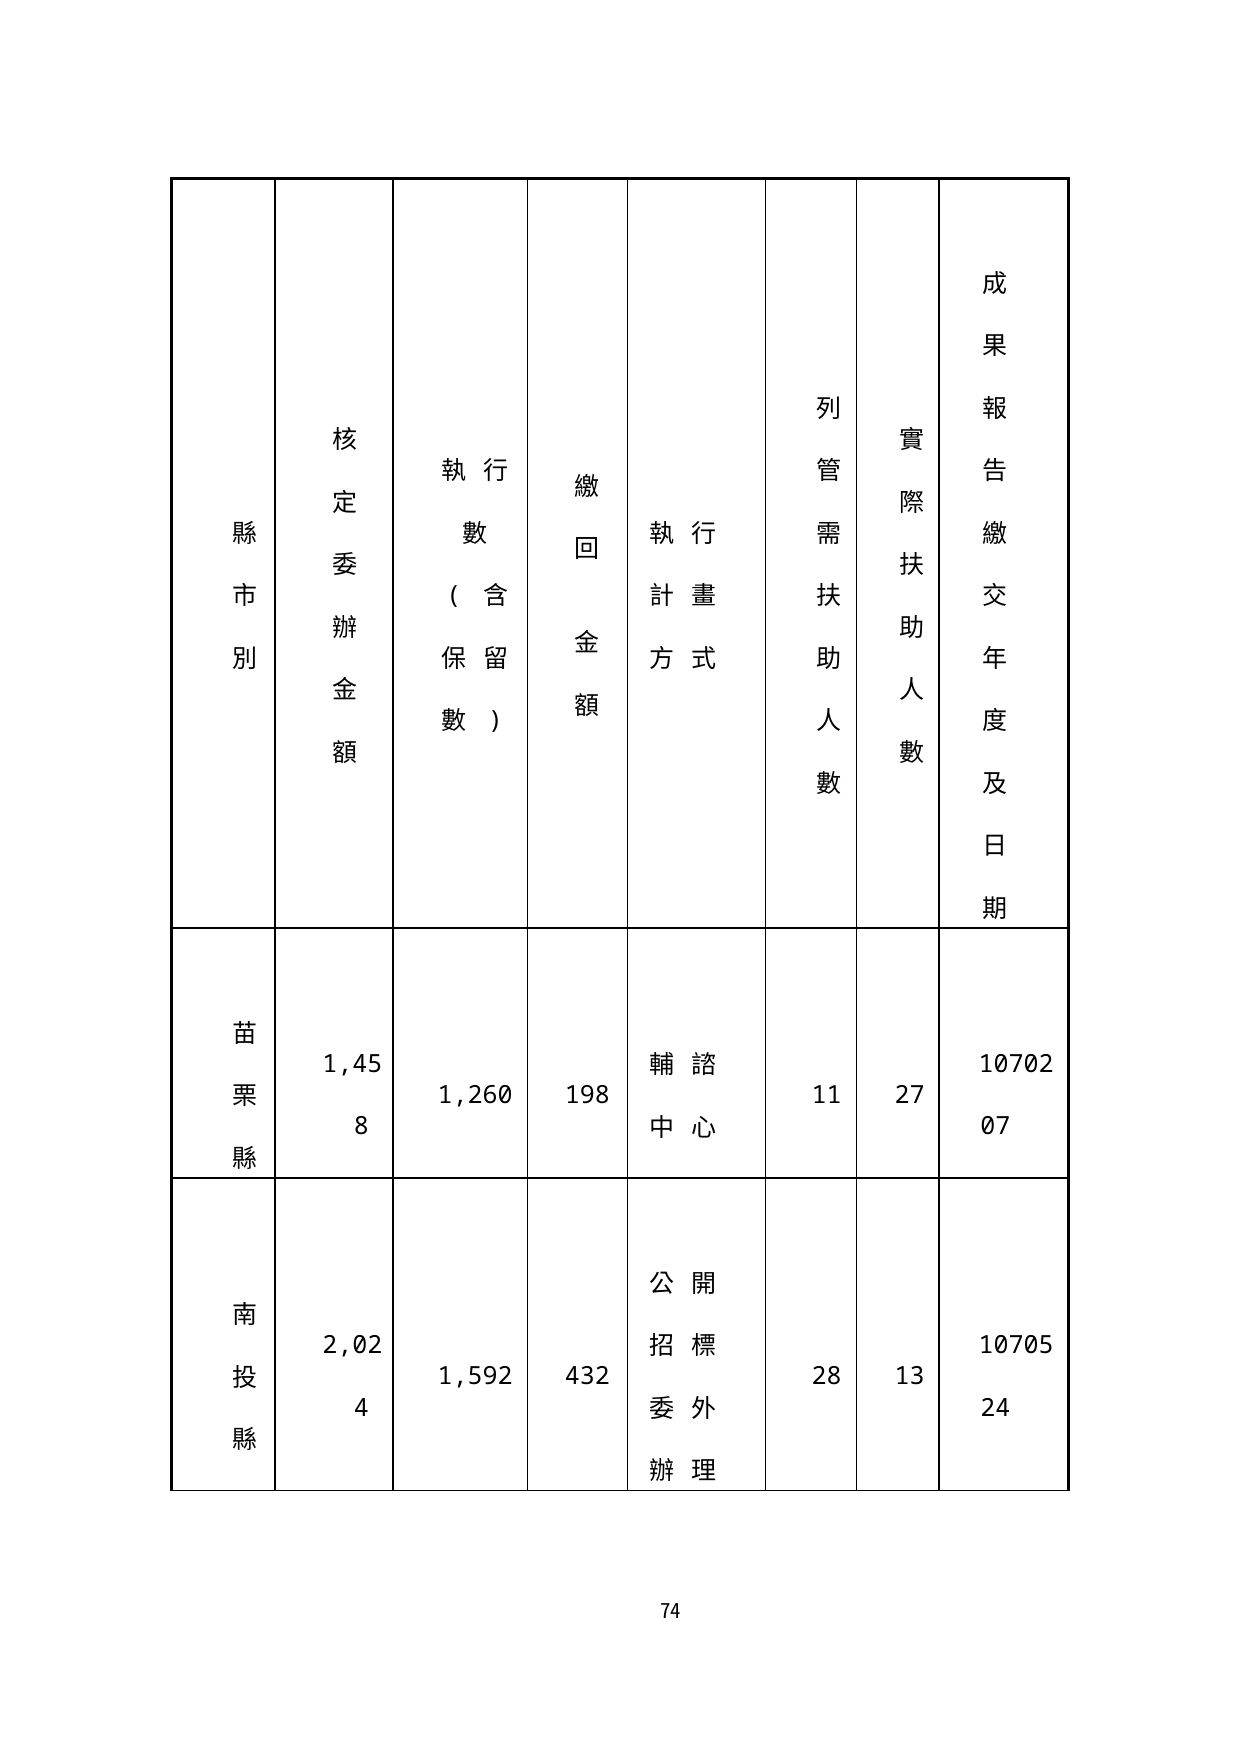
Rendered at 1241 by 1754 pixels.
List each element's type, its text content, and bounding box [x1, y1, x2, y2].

table_header 成果報告繳交年度及日期 [940, 180, 1067, 927]
table_header 列管需扶助人數 [766, 180, 856, 927]
table_cell 輔諮中心 [628, 929, 765, 1177]
table_cell 432 [528, 1179, 627, 1490]
table_header 繳回 金額 [528, 180, 627, 927]
table_header 實際扶助人數 [857, 180, 938, 927]
table_cell 2,024 [276, 1179, 392, 1490]
table_header 縣市別 [173, 180, 274, 927]
table_cell 1070207 [940, 929, 1067, 1177]
table_cell 28 [766, 1179, 856, 1490]
table_cell 南投縣 [173, 1179, 274, 1490]
table_header 執行計畫方式 [628, 180, 765, 927]
table_cell 198 [528, 929, 627, 1177]
table_cell 1,592 [394, 1179, 527, 1490]
table_cell 13 [857, 1179, 938, 1490]
table_header 核定委辦金額 [276, 180, 392, 927]
table_cell 公開招標委外辦理 [628, 1179, 765, 1490]
table_cell 27 [857, 929, 938, 1177]
table_cell 11 [766, 929, 856, 1177]
table_cell 1070524 [940, 1179, 1067, 1490]
table_cell 1,458 [276, 929, 392, 1177]
table_cell 苗栗縣 [173, 929, 274, 1177]
table_header 執行數 (含保留數) [394, 180, 527, 927]
table_cell 1,260 [394, 929, 527, 1177]
